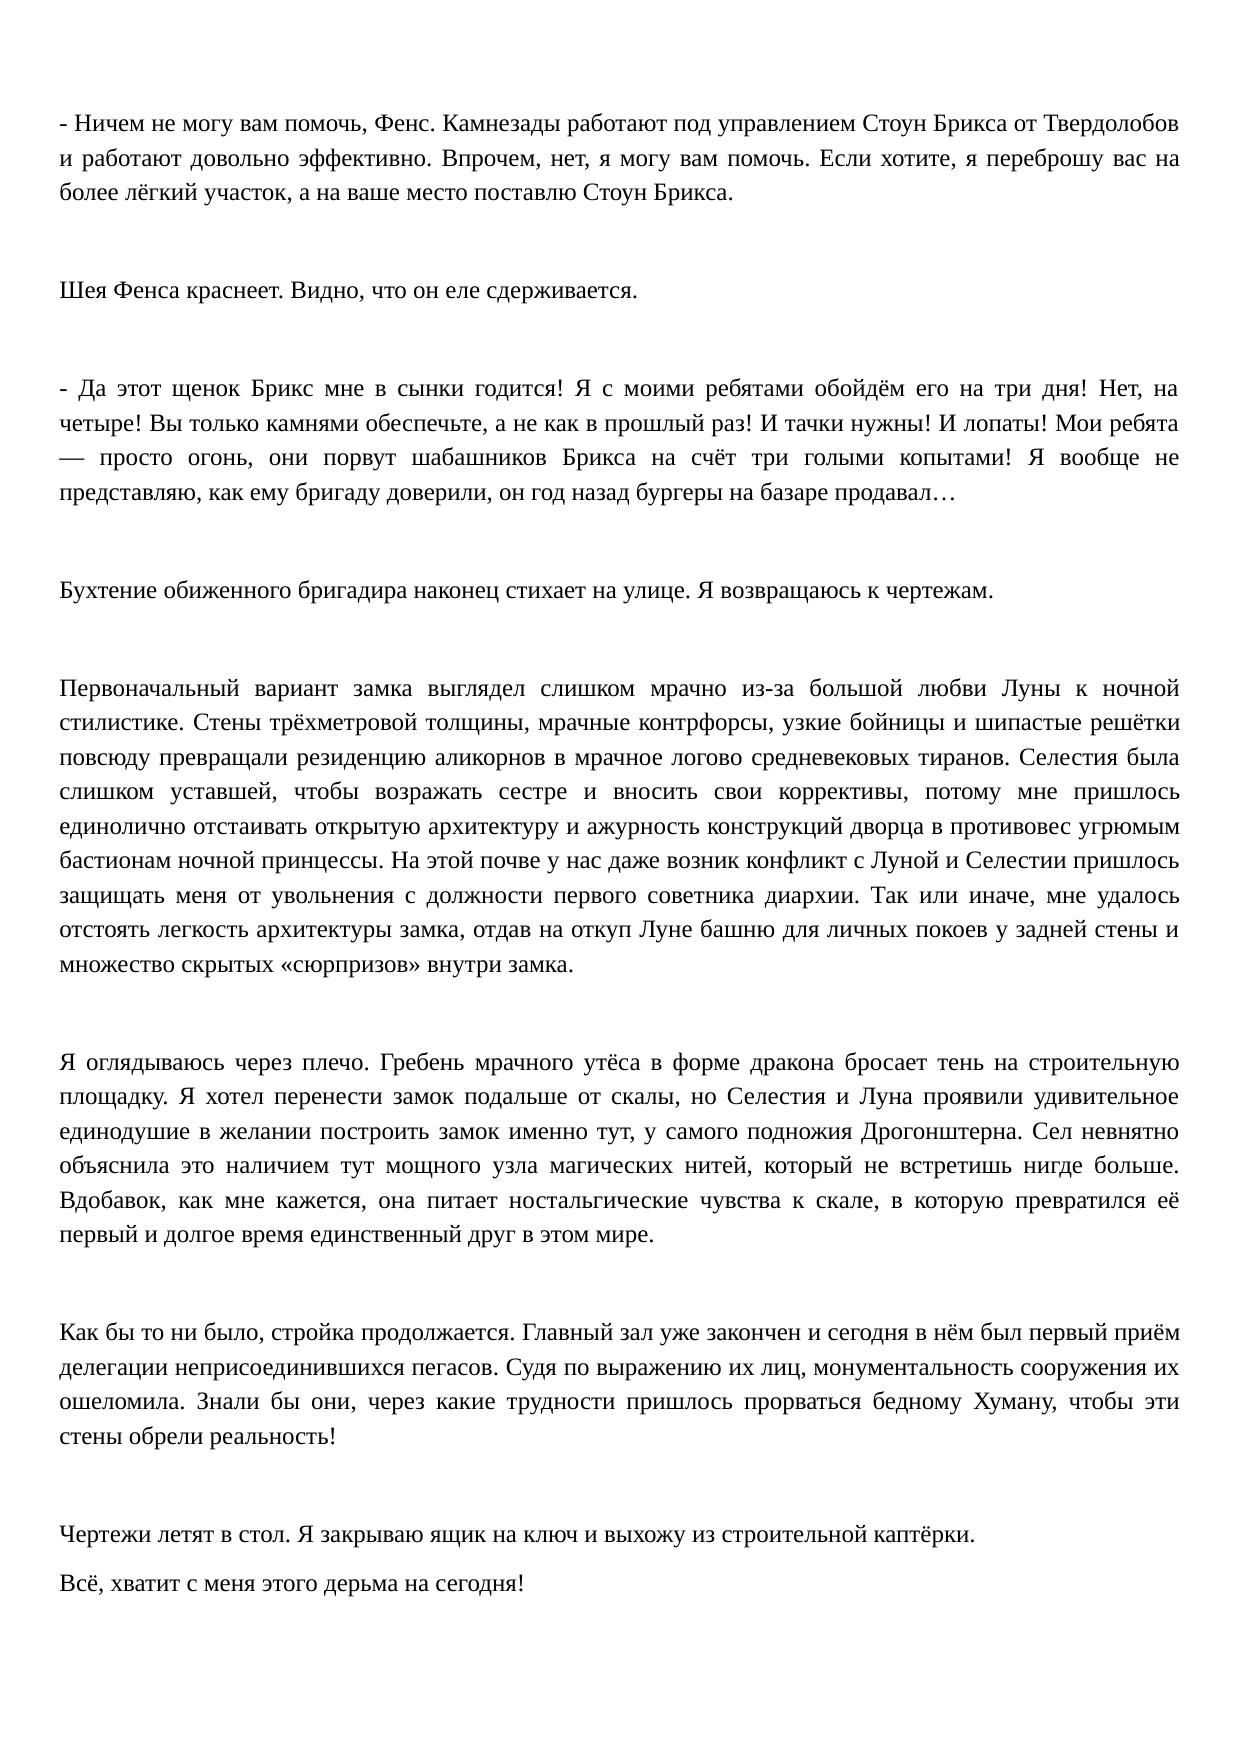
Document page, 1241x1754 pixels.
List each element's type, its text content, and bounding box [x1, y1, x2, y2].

text - Ничем не могу вам помочь, Фенс. Камнезады работают под управлением Стоун Брикса от Твердолобов и работают довольно эффективно. Впрочем, нет, я могу вам помочь. Если хотите, я переброшу вас на более лёгкий участок, а на ваше место поставлю Стоун Брикса. [59, 108, 1181, 206]
text Первоначальный вариант замка выглядел слишком мрачно из-за большой любви Луны к ночной стилистике. Стены трёхметровой толщины, мрачные контрфорсы, узкие бойницы и шипастые решётки повсюду превращали резиденцию аликорнов в мрачное логово средневековых тиранов. Селестия была слишком уставшей, чтобы возражать сестре и вносить свои коррективы, потому мне пришлось единолично отстаивать открытую архитектуру и ажурность конструкций дворца в противовес угрюмым бастионам ночной принцессы. На этой почве у нас даже возник конфликт с Луной и Селестии пришлось защищать меня от увольнения с должности первого советника диархии. Так или иначе, мне удалось отстоять легкость архитектуры замка, отдав на откуп Луне башню для личных покоев у задней стены и множество скрытых «сюрпризов» внутри замка. [59, 673, 1181, 978]
text Чертежи летят в стол. Я закрываю ящик на ключ и выхожу из строительной каптёрки. [59, 1519, 1181, 1548]
text Как бы то ни было, стройка продолжается. Главный зал уже закончен и сегодня в нём был первый приём делегации неприсоединившихся пегасов. Судя по выражению их лиц, монументальность сооружения их ошеломила. Знали бы они, через какие трудности пришлось прорваться бедному Хуману, чтобы эти стены обрели реальность! [59, 1317, 1181, 1450]
text Я оглядываюсь через плечо. Гребень мрачного утёса в форме дракона бросает тень на строительную площадку. Я хотел перенести замок подальше от скалы, но Селестия и Луна проявили удивительное единодушие в желании построить замок именно тут, у самого подножия Дрогонштерна. Сел невнятно объяснила это наличием тут мощного узла магических нитей, который не встретишь нигде больше. Вдобавок, как мне кажется, она питает ностальгические чувства к скале, в которую превратился её первый и долгое время единственный друг в этом мире. [59, 1047, 1181, 1248]
text Шея Фенса краснеет. Видно, что он еле сдерживается. [59, 275, 1181, 304]
text Всё, хватит с меня этого дерьма на сегодня! [59, 1568, 1181, 1597]
text - Да этот щенок Брикс мне в сынки годится! Я с моими ребятами обойдём его на три дня! Нет, на четыре! Вы только камнями обеспечьте, а не как в прошлый раз! И тачки нужны! И лопаты! Мои ребята — просто огонь, они порвут шабашников Брикса на счёт три голыми копытами! Я вообще не представляю, как ему бригаду доверили, он год назад бургеры на базаре продавал… [59, 373, 1181, 506]
text Бухтение обиженного бригадира наконец стихает на улице. Я возвращаюсь к чертежам. [59, 575, 1181, 604]
